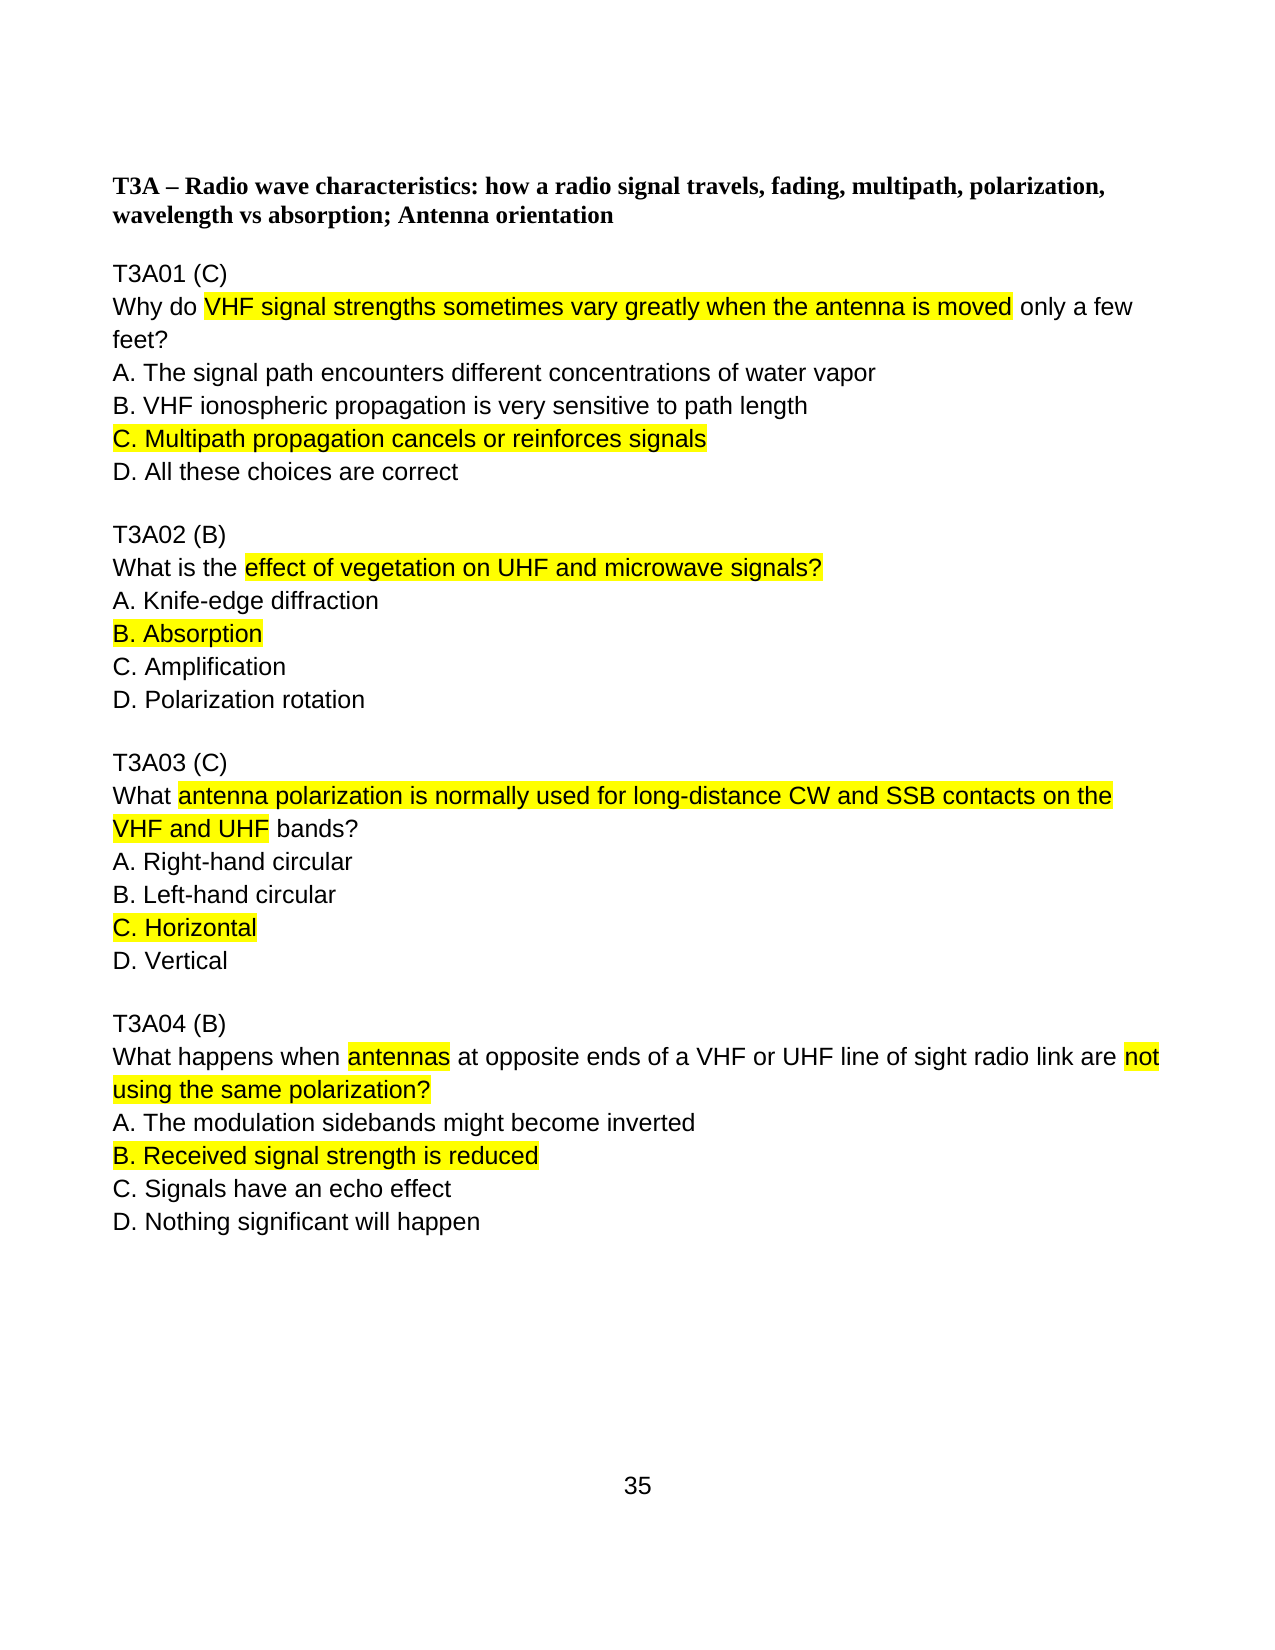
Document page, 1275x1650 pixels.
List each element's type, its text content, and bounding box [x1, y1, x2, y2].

text T3A02 (B) What is the effect of vegetation on UHF and microwave signals? A. Knife-edge diffraction B. Absorption C. Amplification D. Polarization rotation [112, 520, 1162, 713]
subtitle T3A – Radio wave characteristics: how a radio signal travels, fading, multipath, polarization, wavelength vs absorption; Antenna orientation [112, 171, 1162, 228]
text T3A01 (C) Why do VHF signal strengths sometimes vary greatly when the antenna is moved only a few feet? A. The signal path encounters different concentrations of water vapor B. VHF ionospheric propagation is very sensitive to path length C. Multipath propagation cancels or reinforces signals D. All these choices are correct [112, 258, 1162, 485]
text T3A04 (B) What happens when antennas at opposite ends of a VHF or UHF line of sight radio link are not using the same polarization? A. The modulation sidebands might become inverted B. Received signal strength is reduced C. Signals have an echo effect D. Nothing significant will happen [112, 1009, 1162, 1236]
text T3A03 (C) What antenna polarization is normally used for long-distance CW and SSB contacts on the VHF and UHF bands? A. Right-hand circular B. Left-hand circular C. Horizontal D. Vertical [112, 748, 1162, 975]
